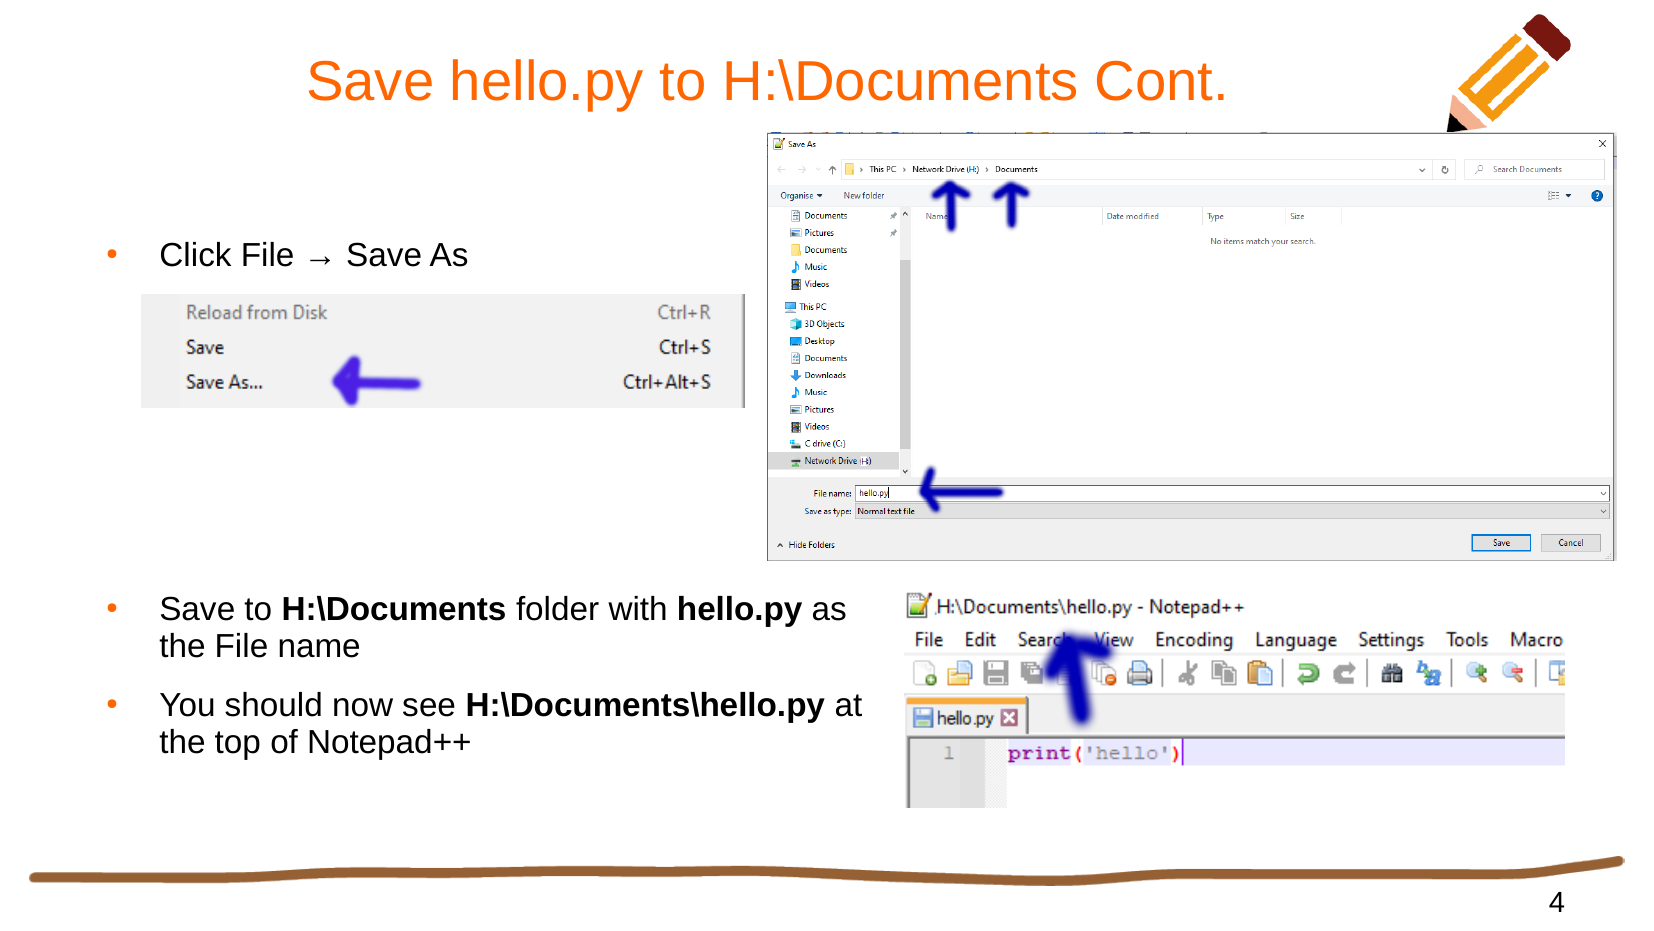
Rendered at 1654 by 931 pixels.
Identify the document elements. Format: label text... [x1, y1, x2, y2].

picture [767, 14, 1617, 562]
title Save hello.py to H:\Documents Cont. [88, 29, 1447, 133]
list Click File → Save As Save to H:\Documents folder with hello.py as the File name You should now see H:\Documents\hello.py at the top of Notepad++ [88, 236, 886, 886]
picture [29, 856, 88, 886]
picture [886, 856, 1625, 886]
picture [904, 590, 1565, 808]
picture [141, 294, 745, 408]
